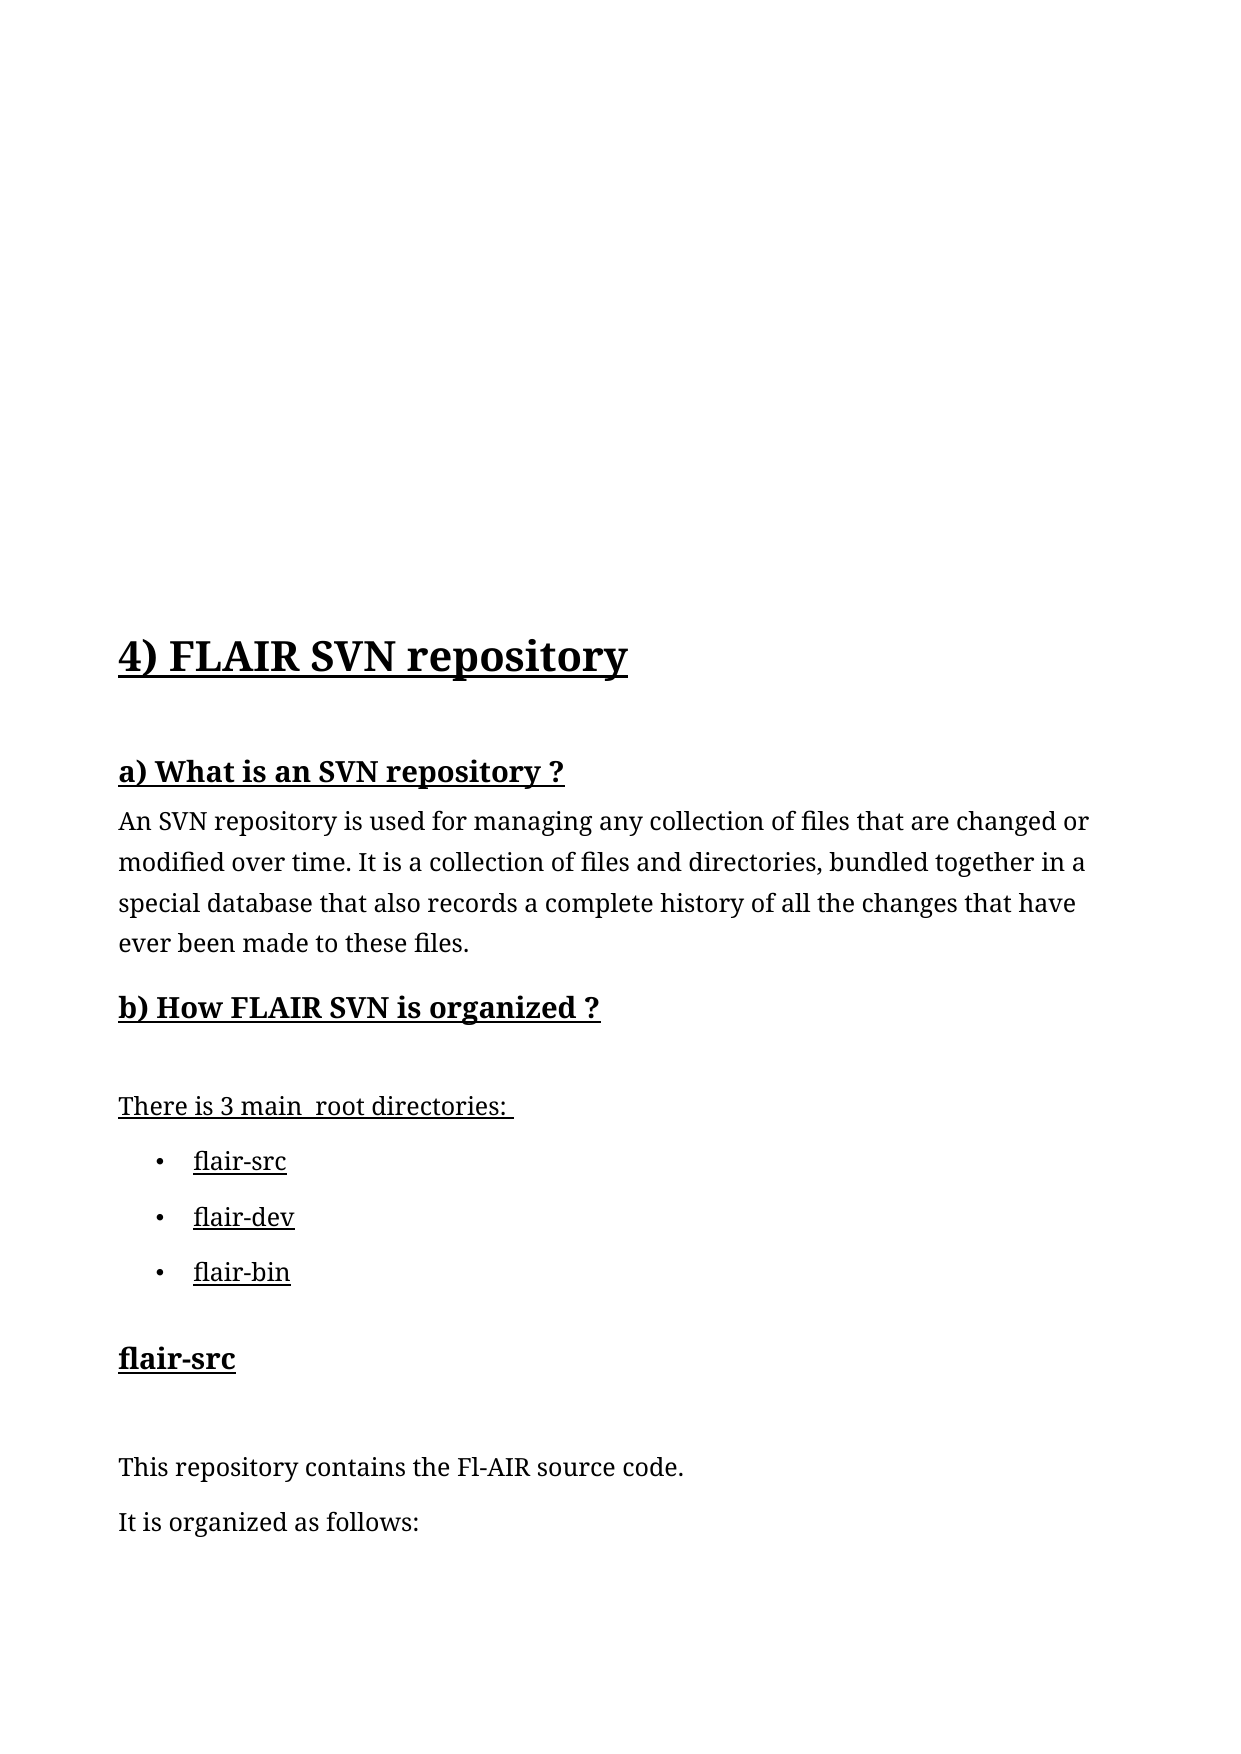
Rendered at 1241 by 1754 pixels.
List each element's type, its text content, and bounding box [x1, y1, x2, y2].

list flair-src [156, 1144, 1122, 1178]
text An SVN repository is used for managing any collection of files that are changed or modified over time. It is a collection of files and directories, bundled together in a special database that also records a complete history of all the changes that have ever been made to these files. [118, 804, 1122, 960]
subtitle b) How FLAIR SVN is organized ? [118, 988, 1122, 1027]
subtitle 4) FLAIR SVN repository [118, 627, 1122, 684]
list flair-bin [156, 1255, 1122, 1289]
subtitle a) What is an SVN repository ? [118, 751, 1122, 791]
text It is organized as follows: [118, 1505, 1122, 1539]
text There is 3 main root directories: [118, 1089, 1122, 1123]
list flair-dev [156, 1199, 1122, 1233]
text This repository contains the Fl-AIR source code. [118, 1449, 1122, 1483]
text flair-src [118, 1339, 1122, 1378]
